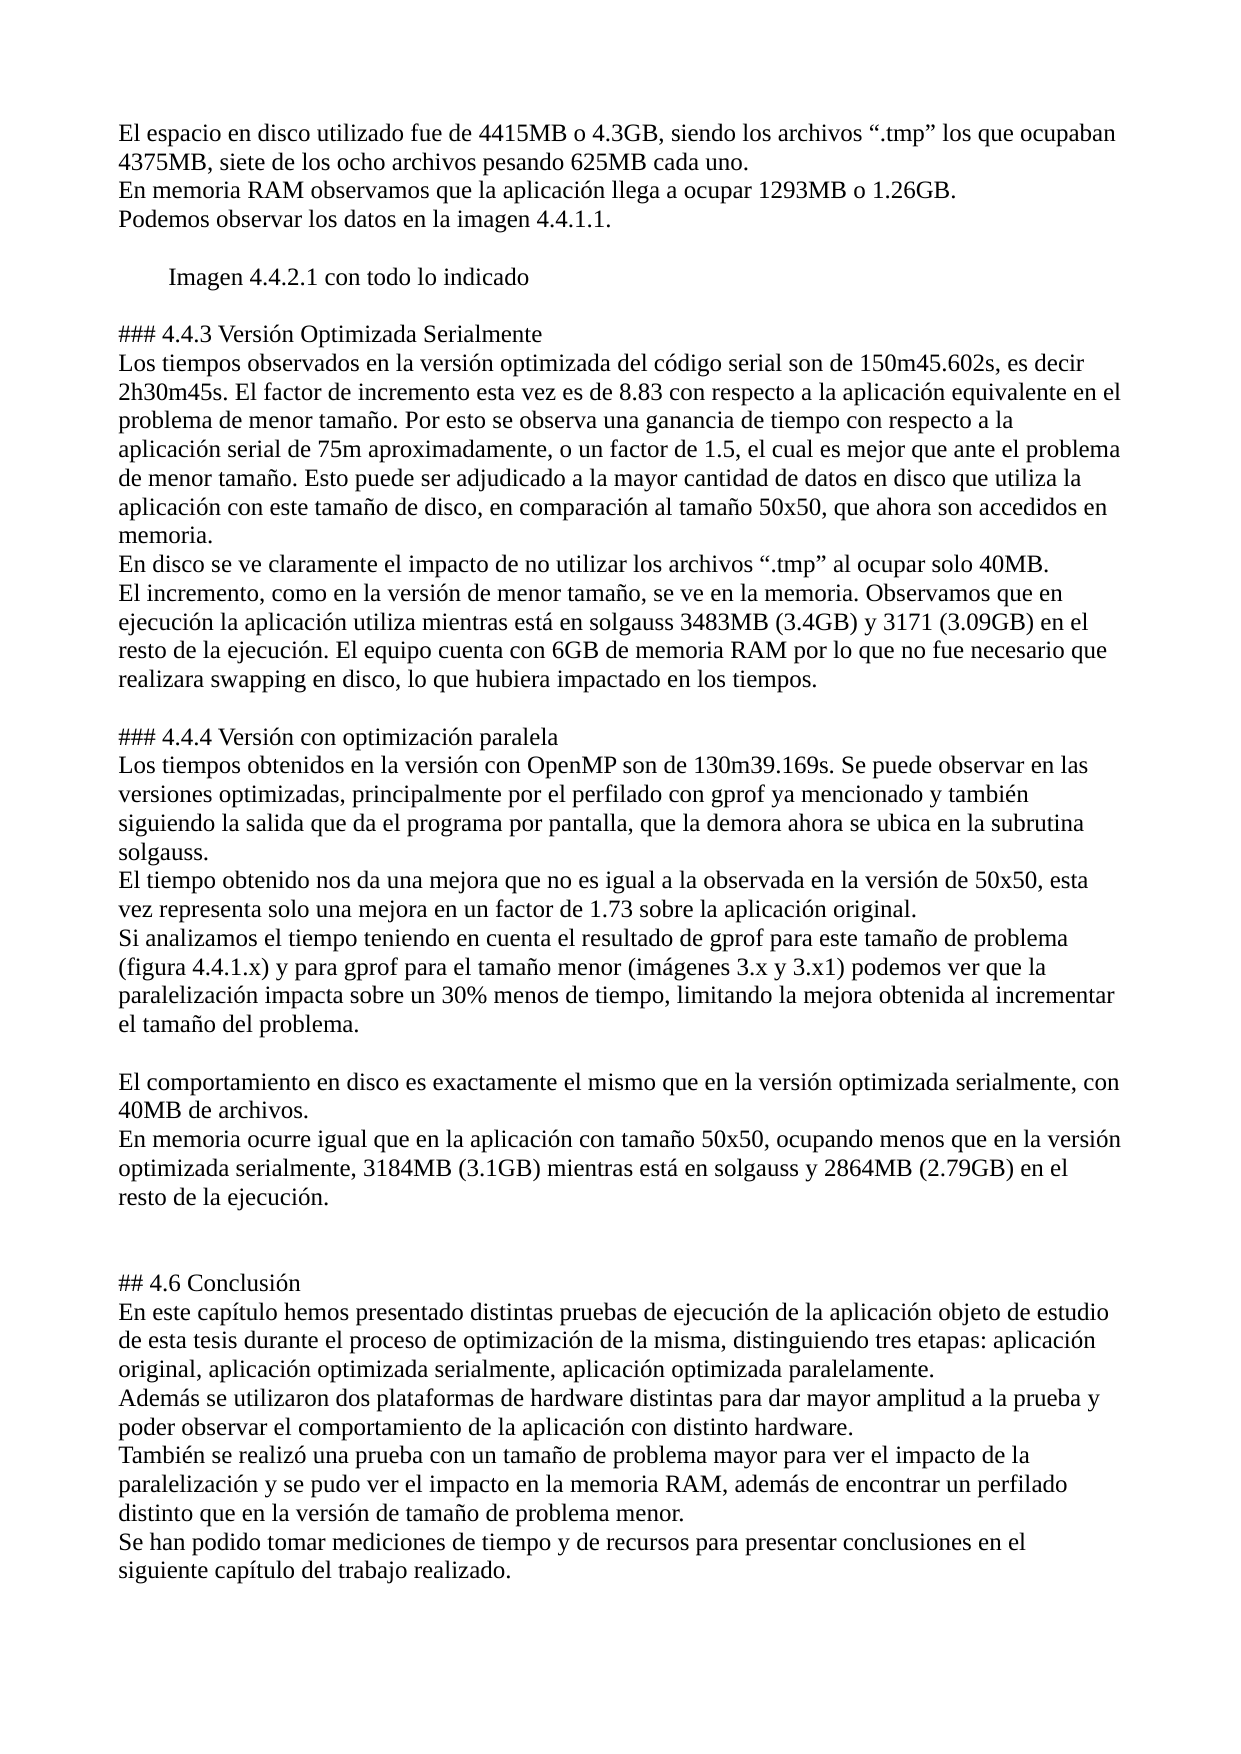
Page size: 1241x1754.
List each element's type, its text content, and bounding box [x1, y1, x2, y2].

text En disco se ve claramente el impacto de no utilizar los archivos “.tmp” al ocupar solo 40MB. [118, 549, 1122, 578]
text ### 4.4.3 Versión Optimizada Serialmente [118, 319, 1122, 348]
text Los tiempos obtenidos en la versión con OpenMP son de 130m39.169s. Se puede observar en las versiones optimizadas, principalmente por el perfilado con gprof ya mencionado y también siguiendo la salida que da el programa por pantalla, que la demora ahora se ubica en la subrutina solgauss. [118, 751, 1122, 866]
text Podemos observar los datos en la imagen 4.4.1.1. [118, 204, 1122, 233]
text El tiempo obtenido nos da una mejora que no es igual a la observada en la versión de 50x50, esta vez representa solo una mejora en un factor de 1.73 sobre la aplicación original. [118, 866, 1122, 923]
text Los tiempos observados en la versión optimizada del código serial son de 150m45.602s, es decir 2h30m45s. El factor de incremento esta vez es de 8.83 con respecto a la aplicación equivalente en el problema de menor tamaño. Por esto se observa una ganancia de tiempo con respecto a la aplicación serial de 75m aproximadamente, o un factor de 1.5, el cual es mejor que ante el problema de menor tamaño. Esto puede ser adjudicado a la mayor cantidad de datos en disco que utiliza la aplicación con este tamaño de disco, en comparación al tamaño 50x50, que ahora son accedidos en memoria. [118, 348, 1122, 549]
text Si analizamos el tiempo teniendo en cuenta el resultado de gprof para este tamaño de problema (figura 4.4.1.x) y para gprof para el tamaño menor (imágenes 3.x y 3.x1) podemos ver que la paralelización impacta sobre un 30% menos de tiempo, limitando la mejora obtenida al incrementar el tamaño del problema. [118, 923, 1122, 1038]
text Además se utilizaron dos plataformas de hardware distintas para dar mayor amplitud a la prueba y poder observar el comportamiento de la aplicación con distinto hardware. [118, 1383, 1122, 1441]
text El incremento, como en la versión de menor tamaño, se ve en la memoria. Observamos que en ejecución la aplicación utiliza mientras está en solgauss 3483MB (3.4GB) y 3171 (3.09GB) en el resto de la ejecución. El equipo cuenta con 6GB de memoria RAM por lo que no fue necesario que realizara swapping en disco, lo que hubiera impactado en los tiempos. [118, 578, 1122, 693]
text En este capítulo hemos presentado distintas pruebas de ejecución de la aplicación objeto de estudio de esta tesis durante el proceso de optimización de la misma, distinguiendo tres etapas: aplicación original, aplicación optimizada serialmente, aplicación optimizada paralelamente. [118, 1297, 1122, 1383]
text Imagen 4.4.2.1 con todo lo indicado [118, 262, 1122, 291]
text ## 4.6 Conclusión [118, 1268, 1122, 1297]
text En memoria ocurre igual que en la aplicación con tamaño 50x50, ocupando menos que en la versión optimizada serialmente, 3184MB (3.1GB) mientras está en solgauss y 2864MB (2.79GB) en el resto de la ejecución. [118, 1124, 1122, 1211]
text En memoria RAM observamos que la aplicación llega a ocupar 1293MB o 1.26GB. [118, 176, 1122, 204]
text Se han podido tomar mediciones de tiempo y de recursos para presentar conclusiones en el siguiente capítulo del trabajo realizado. [118, 1527, 1122, 1584]
text También se realizó una prueba con un tamaño de problema mayor para ver el impacto de la paralelización y se pudo ver el impacto en la memoria RAM, además de encontrar un perfilado distinto que en la versión de tamaño de problema menor. [118, 1441, 1122, 1527]
text El espacio en disco utilizado fue de 4415MB o 4.3GB, siendo los archivos “.tmp” los que ocupaban 4375MB, siete de los ocho archivos pesando 625MB cada uno. [118, 118, 1122, 176]
text ### 4.4.4 Versión con optimización paralela [118, 722, 1122, 751]
text El comportamiento en disco es exactamente el mismo que en la versión optimizada serialmente, con 40MB de archivos. [118, 1067, 1122, 1124]
